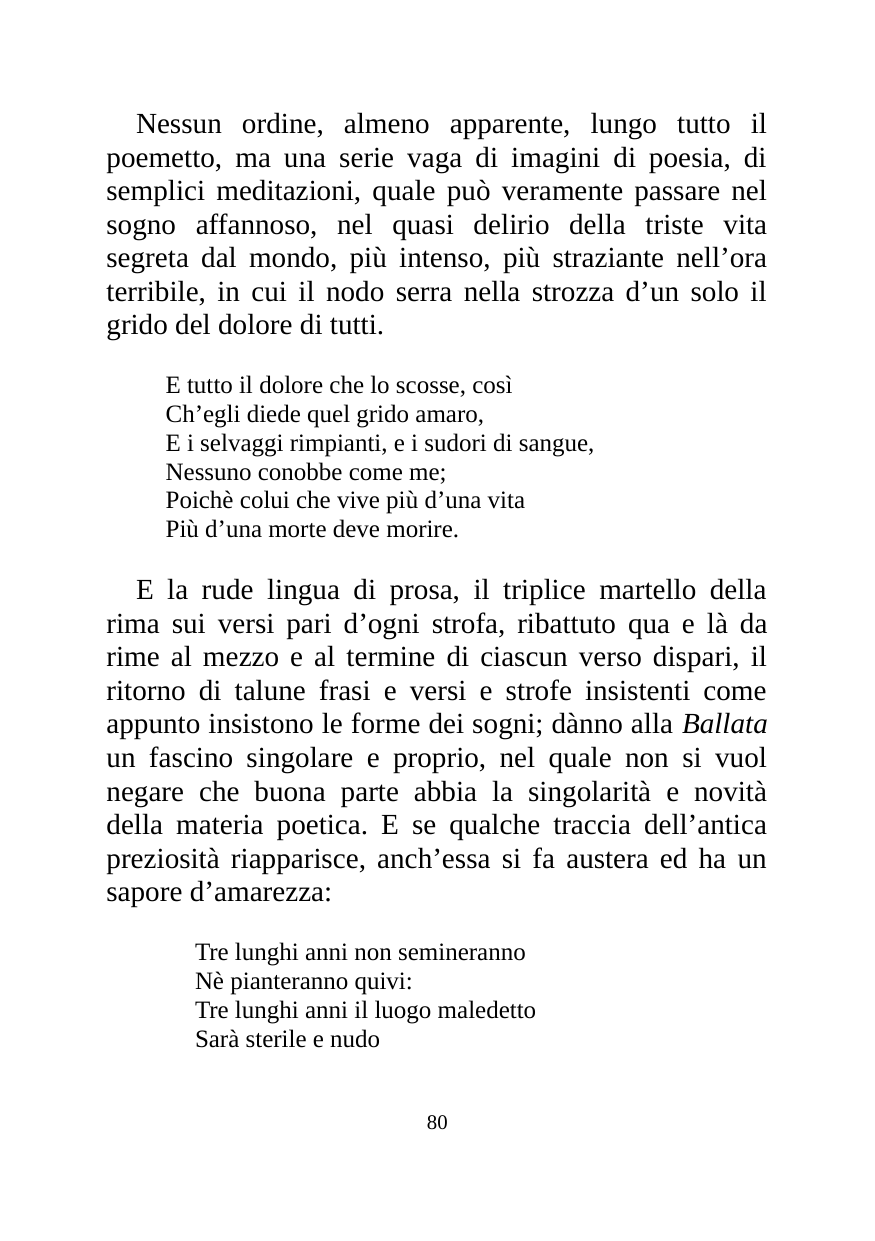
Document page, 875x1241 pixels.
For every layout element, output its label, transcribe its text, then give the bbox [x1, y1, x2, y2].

text E la rude lingua di prosa, il triplice martello della rima sui versi pari d’ogni strofa, ribattuto qua e là da rime al mezzo e al termine di ciascun verso dispari, il ritorno di talune frasi e versi e strofe insistenti come appunto insistono le forme dei sogni; dànno alla Ballata un fascino singolare e proprio, nel quale non si vuol negare che buona parte abbia la singolarità e novità della materia poetica. E se qualche traccia dell’antica preziosità riapparisce, anch’essa si fa austera ed ha un sapore d’amarezza: [106, 572, 768, 908]
text Nessun ordine, almeno apparente, lungo tutto il poemetto, ma una serie vaga di imagini di poesia, di semplici meditazioni, quale può veramente passare nel sogno affannoso, nel quasi delirio della triste vita segreta dal mondo, più intenso, più straziante nell’ora terribile, in cui il nodo serra nella strozza d’un solo il grido del dolore di tutti. [106, 106, 768, 341]
text E tutto il dolore che lo scosse, così Ch’egli diede quel grido amaro, E i selvaggi rimpianti, e i sudori di sangue, Nessuno conobbe come me; Poichè colui che vive più d’una vita Più d’una morte deve morire. [165, 371, 768, 543]
text Tre lunghi anni non semineranno Nè pianteranno quivi: Tre lunghi anni il luogo maledetto Sarà sterile e nudo [195, 937, 768, 1052]
